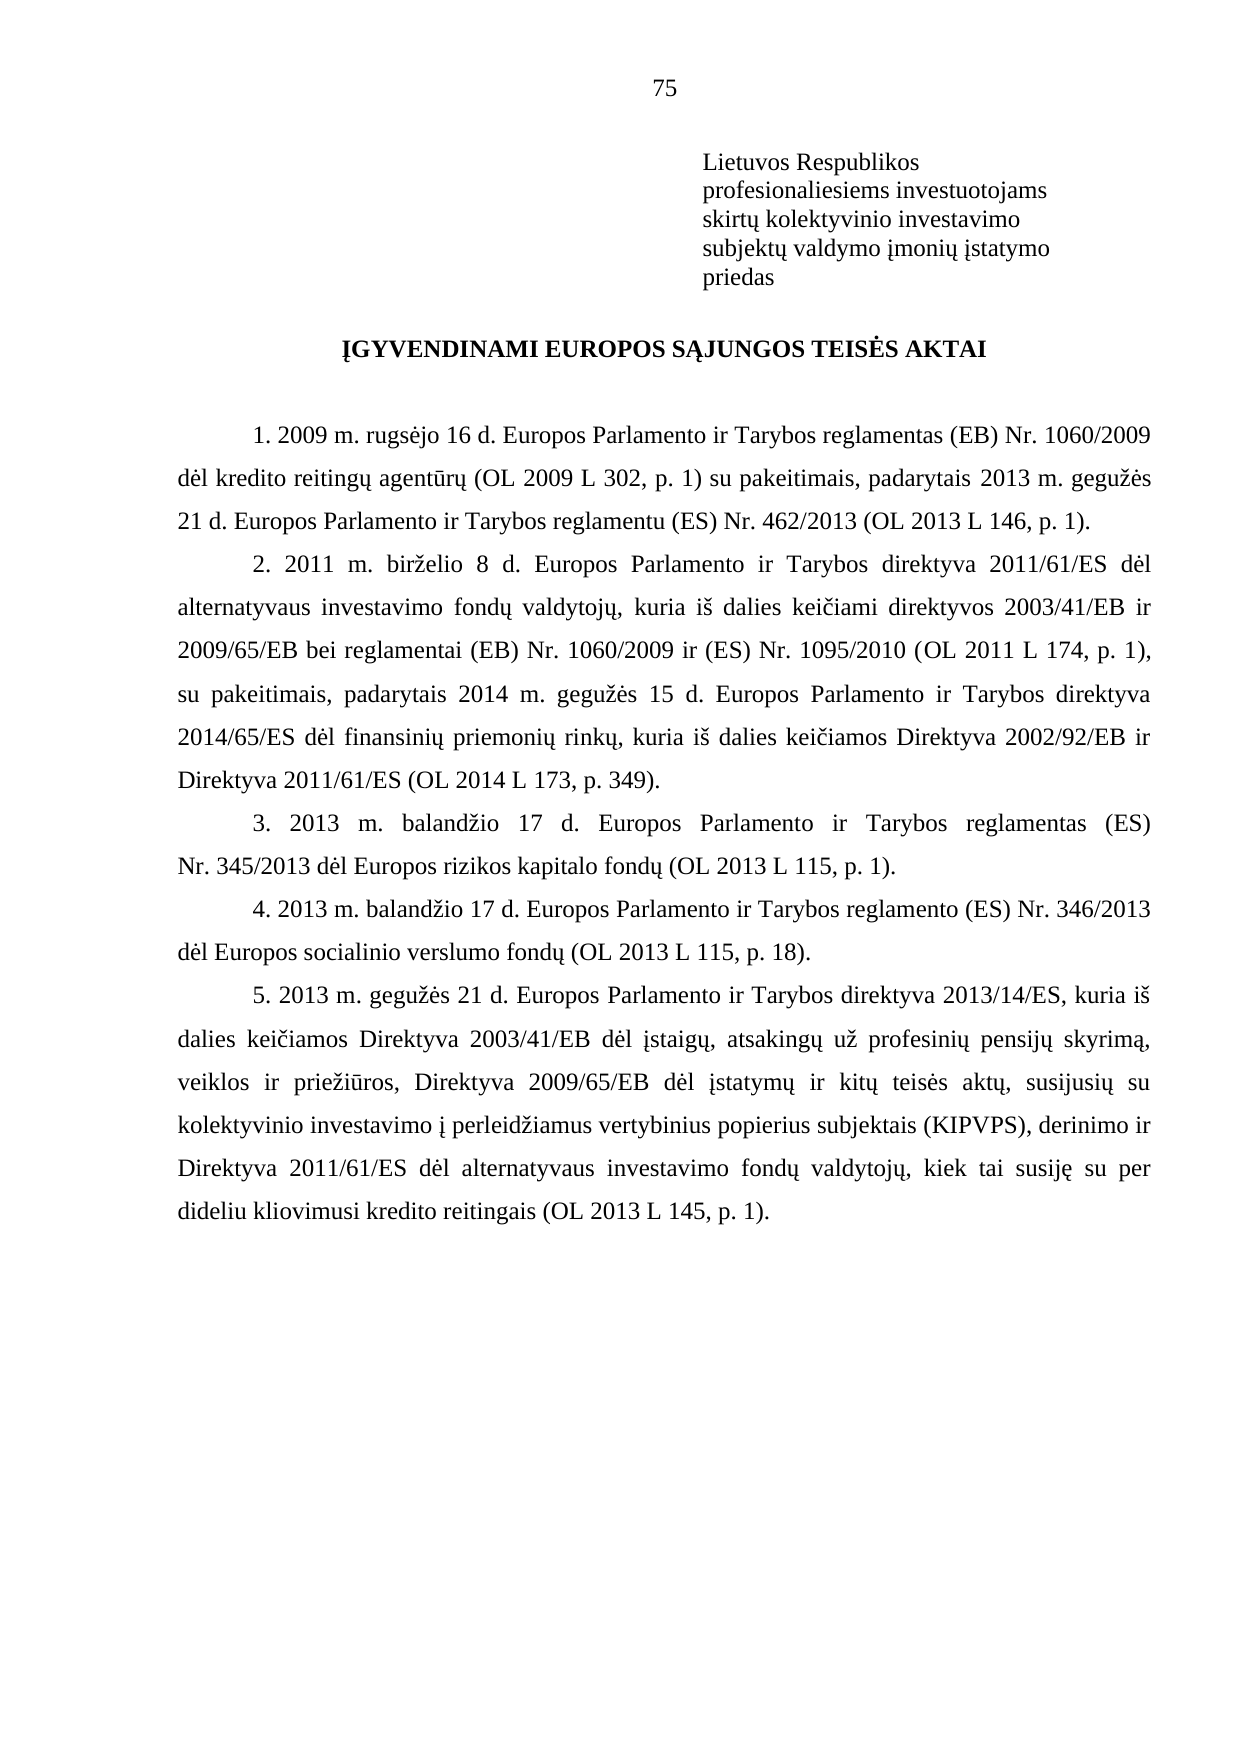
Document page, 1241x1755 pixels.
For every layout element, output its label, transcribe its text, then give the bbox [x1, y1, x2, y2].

text 1. 2009 m. rugsėjo 16 d. Europos Parlamento ir Tarybos reglamentas (EB) Nr. 1060/2009 dėl kredito reitingų agentūrų (OL 2009 L 302, p. 1) su pakeitimais, padarytais 2013 m. gegužės 21 d. Europos Parlamento ir Tarybos reglamentu (ES) Nr. 462/2013 (OL 2013 L 146, p. 1). [177, 420, 1152, 535]
text ĮGYVENDINAMI EUROPOS SĄJUNGOS TEISĖS AKTAI [177, 334, 1152, 362]
text Lietuvos Respublikos [702, 147, 1152, 176]
text subjektų valdymo įmonių įstatymo [702, 233, 1152, 262]
text 3. 2013 m. balandžio 17 d. Europos Parlamento ir Tarybos reglamentas (ES) Nr. 345/2013 dėl Europos rizikos kapitalo fondų (OL 2013 L 115, p. 1). [177, 808, 1152, 880]
text priedas [702, 262, 1152, 291]
text 2. 2011 m. birželio 8 d. Europos Parlamento ir Tarybos direktyva 2011/61/ES dėl alternatyvaus investavimo fondų valdytojų, kuria iš dalies keičiami direktyvos 2003/41/EB ir 2009/65/EB bei reglamentai (EB) Nr. 1060/2009 ir (ES) Nr. 1095/2010 (OL 2011 L 174, p. 1), su pakeitimais, padarytais 2014 m. gegužės 15 d. Europos Parlamento ir Tarybos direktyva 2014/65/ES dėl finansinių priemonių rinkų, kuria iš dalies keičiamos Direktyva 2002/92/EB ir Direktyva 2011/61/ES (OL 2014 L 173, p. 349). [177, 549, 1152, 794]
text skirtų kolektyvinio investavimo [702, 204, 1152, 233]
text 5. 2013 m. gegužės 21 d. Europos Parlamento ir Tarybos direktyva 2013/14/ES, kuria iš dalies keičiamos Direktyva 2003/41/EB dėl įstaigų, atsakingų už profesinių pensijų skyrimą, veiklos ir priežiūros, Direktyva 2009/65/EB dėl įstatymų ir kitų teisės aktų, susijusių su kolektyvinio investavimo į perleidžiamus vertybinius popierius subjektais (KIPVPS), derinimo ir Direktyva 2011/61/ES dėl alternatyvaus investavimo fondų valdytojų, kiek tai susiję su per dideliu kliovimusi kredito reitingais (OL 2013 L 145, p. 1). [177, 981, 1151, 1225]
text profesionaliesiems investuotojams [702, 176, 1152, 204]
text 4. 2013 m. balandžio 17 d. Europos Parlamento ir Tarybos reglamento (ES) Nr. 346/2013 dėl Europos socialinio verslumo fondų (OL 2013 L 115, p. 18). [177, 894, 1152, 966]
